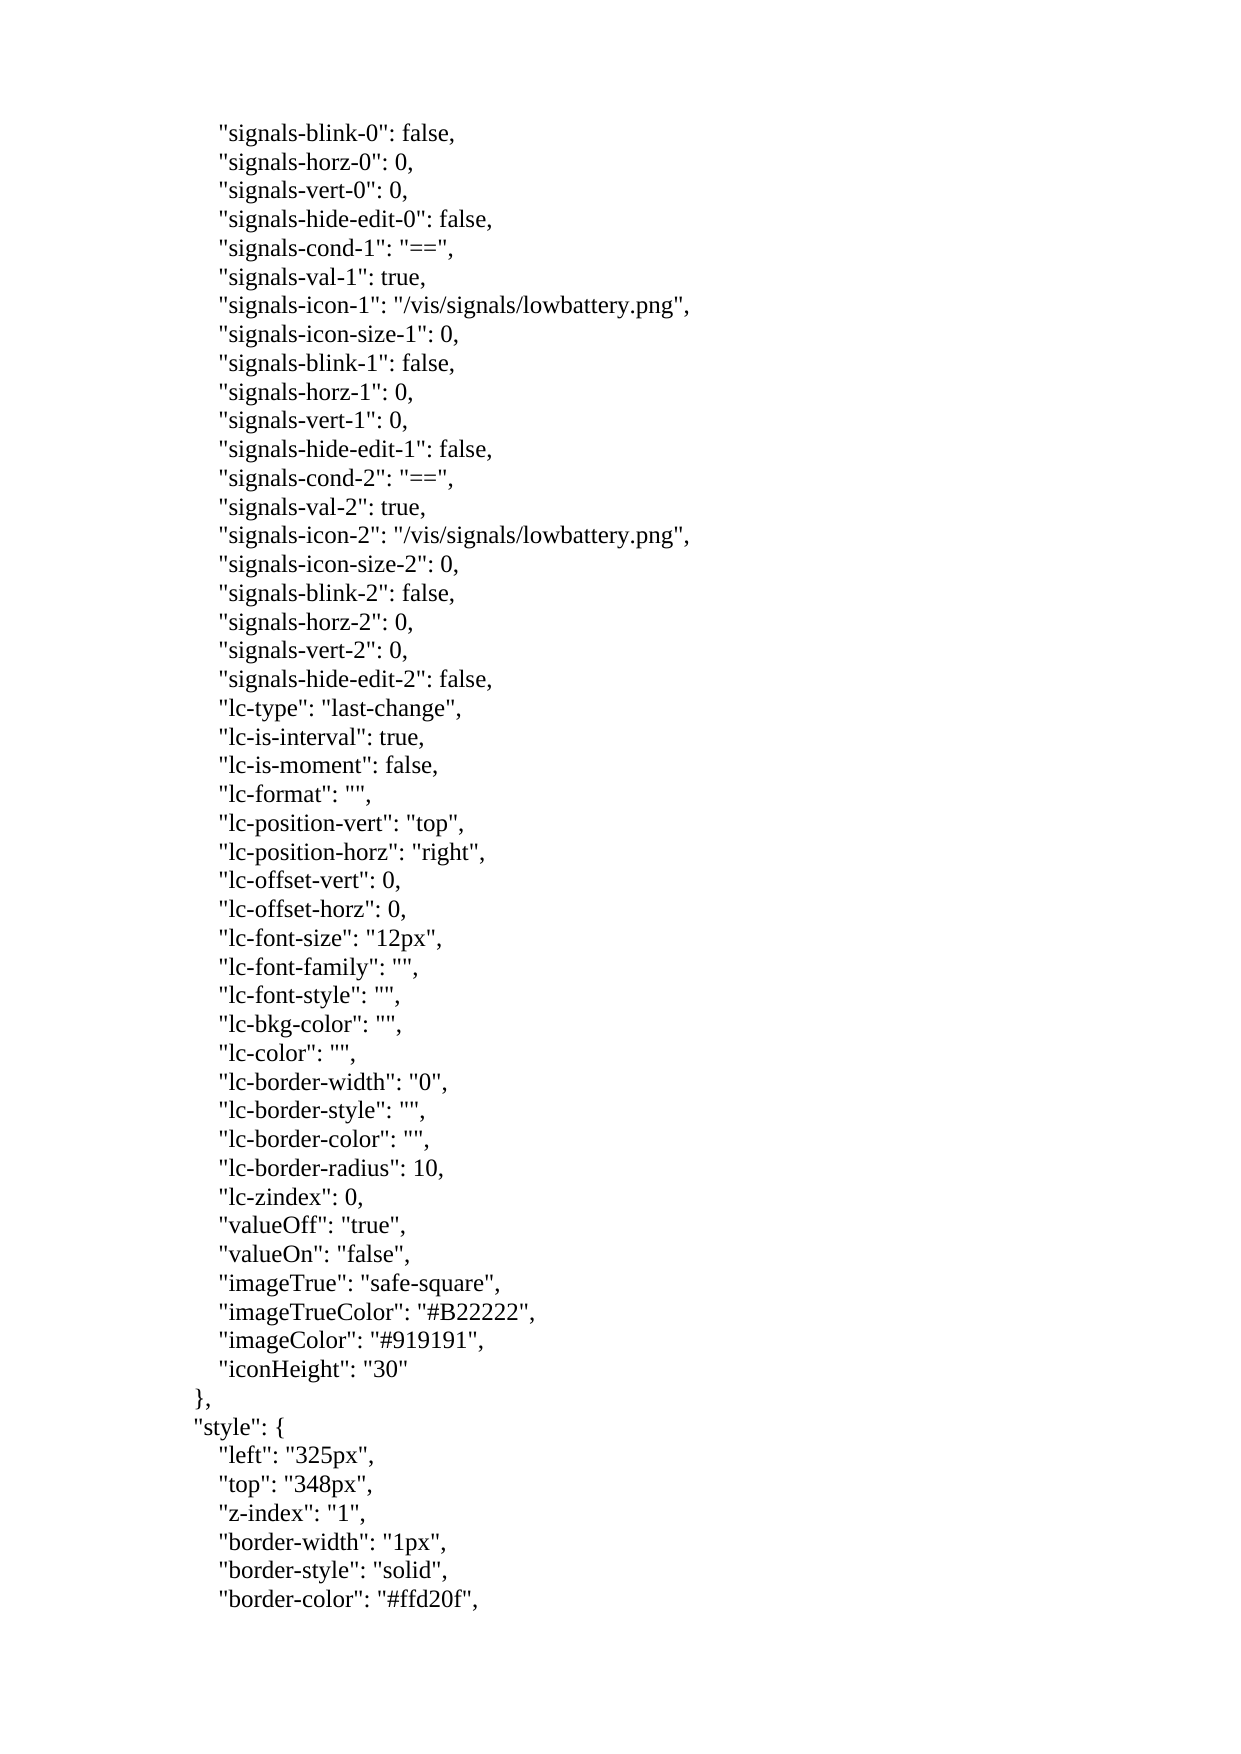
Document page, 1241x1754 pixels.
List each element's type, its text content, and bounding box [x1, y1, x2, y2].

text "lc-offset-horz": 0, [118, 894, 1122, 923]
text "lc-color": "", [118, 1038, 1122, 1067]
text "signals-icon-size-2": 0, [118, 549, 1122, 578]
text "signals-horz-2": 0, [118, 607, 1122, 636]
text "signals-vert-2": 0, [118, 636, 1122, 664]
text "lc-border-style": "", [118, 1096, 1122, 1124]
text "signals-icon-1": "/vis/signals/lowbattery.png", [118, 291, 1122, 319]
text "lc-type": "last-change", [118, 693, 1122, 722]
text "lc-zindex": 0, [118, 1182, 1122, 1211]
text "lc-font-size": "12px", [118, 923, 1122, 952]
text "signals-icon-size-1": 0, [118, 319, 1122, 348]
text "lc-font-style": "", [118, 981, 1122, 1009]
text "signals-hide-edit-2": false, [118, 664, 1122, 693]
text "style": { [118, 1412, 1122, 1441]
text "signals-hide-edit-0": false, [118, 204, 1122, 233]
text "z-index": "1", [118, 1498, 1122, 1527]
text "imageColor": "#919191", [118, 1326, 1122, 1354]
text "signals-blink-2": false, [118, 578, 1122, 607]
text "imageTrue": "safe-square", [118, 1268, 1122, 1297]
text "signals-icon-2": "/vis/signals/lowbattery.png", [118, 521, 1122, 549]
text "lc-is-moment": false, [118, 751, 1122, 779]
text "lc-offset-vert": 0, [118, 866, 1122, 894]
text "lc-format": "", [118, 779, 1122, 808]
text "signals-vert-0": 0, [118, 176, 1122, 204]
text "signals-blink-0": false, [118, 118, 1122, 147]
text "lc-position-vert": "top", [118, 808, 1122, 837]
text "valueOn": "false", [118, 1239, 1122, 1268]
text "imageTrueColor": "#B22222", [118, 1297, 1122, 1326]
text "signals-blink-1": false, [118, 348, 1122, 377]
text "border-width": "1px", [118, 1527, 1122, 1556]
text "signals-cond-1": "==", [118, 233, 1122, 262]
text "signals-val-1": true, [118, 262, 1122, 291]
text "lc-is-interval": true, [118, 722, 1122, 751]
text "lc-font-family": "", [118, 952, 1122, 981]
text "signals-val-2": true, [118, 492, 1122, 521]
text "lc-position-horz": "right", [118, 837, 1122, 866]
text "border-color": "#ffd20f", [118, 1584, 1122, 1613]
text "valueOff": "true", [118, 1211, 1122, 1239]
text "signals-horz-1": 0, [118, 377, 1122, 406]
text "lc-border-color": "", [118, 1124, 1122, 1153]
text "left": "325px", [118, 1441, 1122, 1469]
text "signals-hide-edit-1": false, [118, 434, 1122, 463]
text "lc-border-radius": 10, [118, 1153, 1122, 1182]
text }, [118, 1383, 1122, 1412]
text "signals-cond-2": "==", [118, 463, 1122, 492]
text "lc-bkg-color": "", [118, 1009, 1122, 1038]
text "signals-vert-1": 0, [118, 406, 1122, 434]
text "top": "348px", [118, 1469, 1122, 1498]
text "lc-border-width": "0", [118, 1067, 1122, 1096]
text "border-style": "solid", [118, 1556, 1122, 1584]
text "signals-horz-0": 0, [118, 147, 1122, 176]
text "iconHeight": "30" [118, 1354, 1122, 1383]
